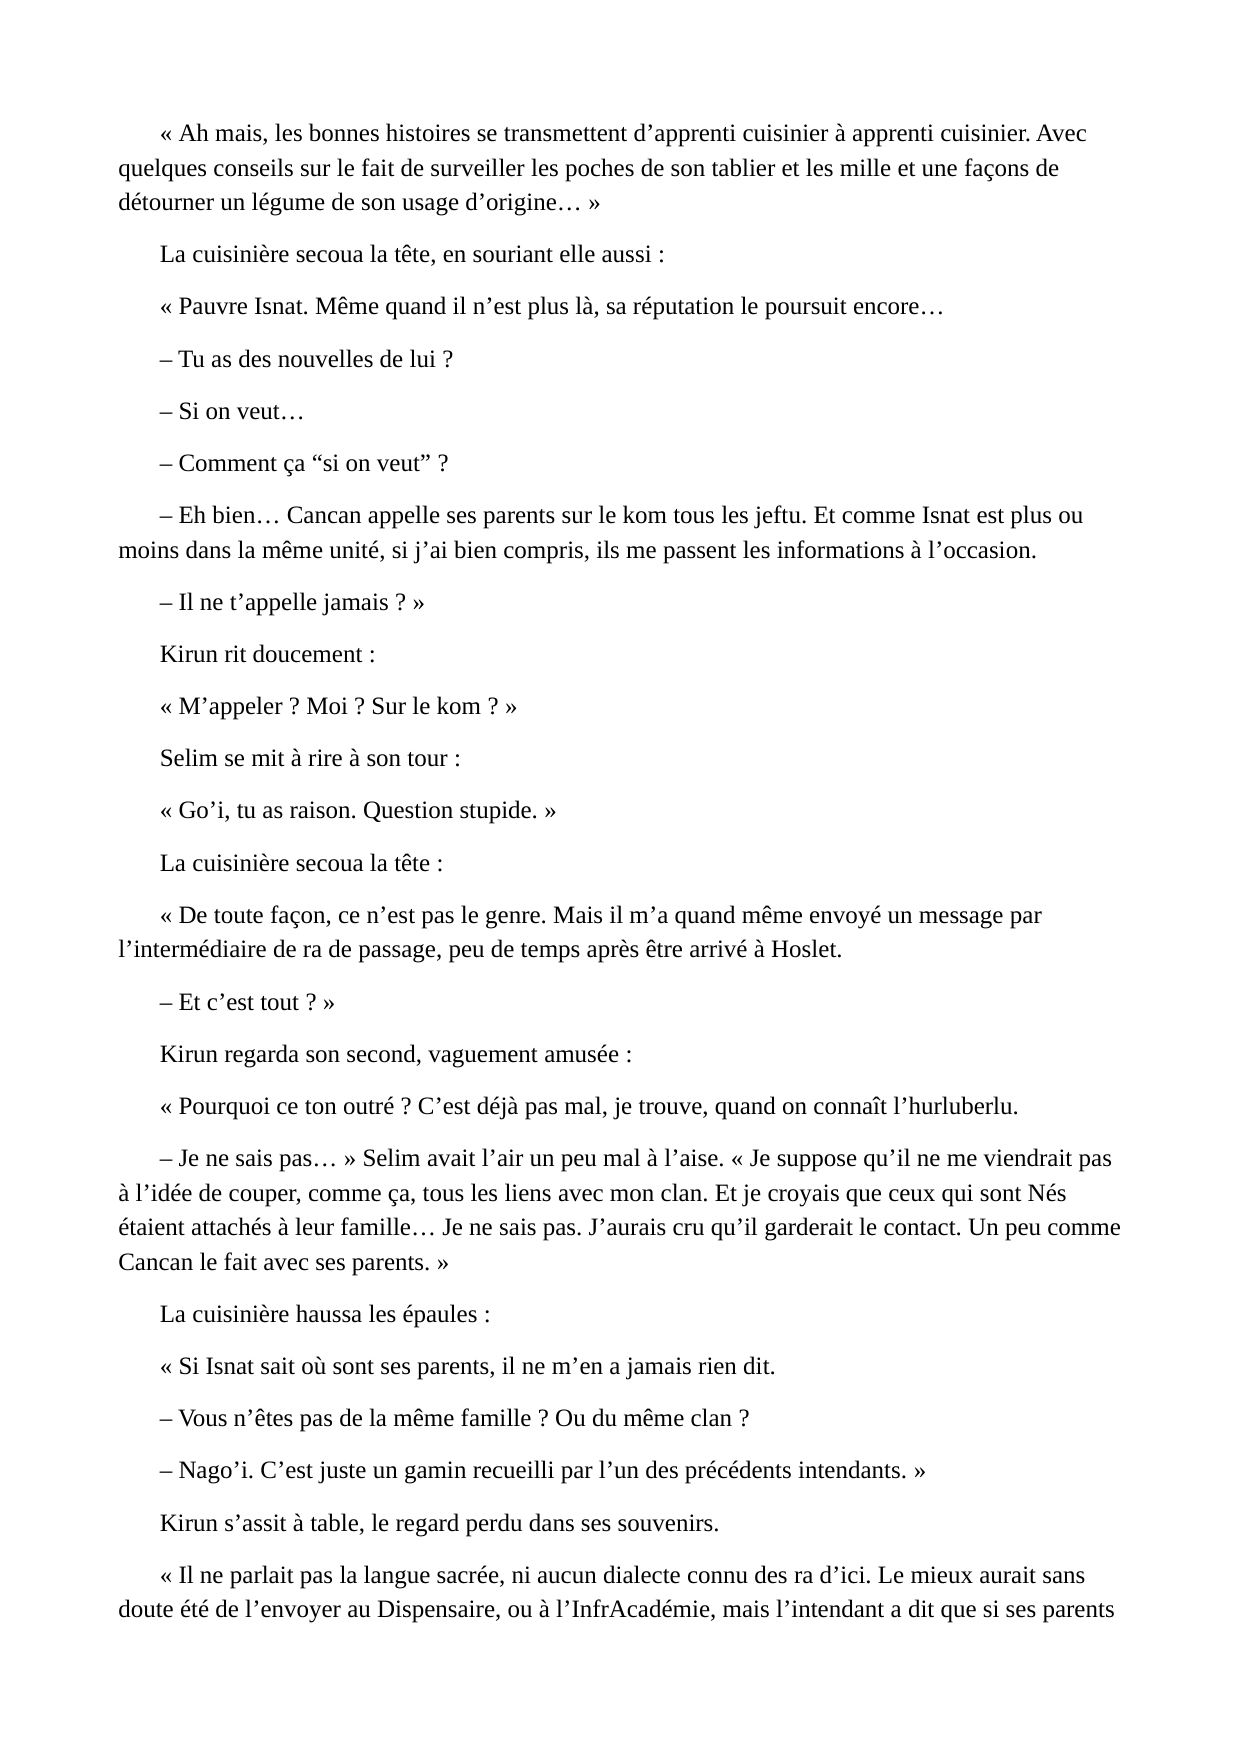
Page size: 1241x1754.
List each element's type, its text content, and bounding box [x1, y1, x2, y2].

text « Pourquoi ce ton outré ? C’est déjà pas mal, je trouve, quand on connaît l’hurluberlu. [118, 1091, 1122, 1120]
text – Je ne sais pas… » Selim avait l’air un peu mal à l’aise. « Je suppose qu’il ne me viendrait pas à l’idée de couper, comme ça, tous les liens avec mon clan. Et je croyais que ceux qui sont Nés étaient attachés à leur famille… Je ne sais pas. J’aurais cru qu’il garderait le contact. Un peu comme Cancan le fait avec ses parents. » [118, 1143, 1122, 1275]
text – Et c’est tout ? » [118, 987, 1122, 1015]
text – Eh bien… Cancan appelle ses parents sur le kom tous les jeftu. Et comme Isnat est plus ou moins dans la même unité, si j’ai bien compris, ils me passent les informations à l’occasion. [118, 500, 1122, 563]
text Selim se mit à rire à son tour : [118, 743, 1122, 772]
text – Nago’i. C’est juste un gamin recueilli par l’un des précédents intendants. » [118, 1455, 1122, 1484]
text – Si on veut… [118, 396, 1122, 424]
text « De toute façon, ce n’est pas le genre. Mais il m’a quand même envoyé un message par l’intermédiaire de ra de passage, peu de temps après être arrivé à Hoslet. [118, 900, 1122, 963]
text – Vous n’êtes pas de la même famille ? Ou du même clan ? [118, 1403, 1122, 1432]
text Kirun regarda son second, vaguement amusée : [118, 1039, 1122, 1068]
text « Il ne parlait pas la langue sacrée, ni aucun dialecte connu des ra d’ici. Le mieux aurait sans doute été de l’envoyer au Dispensaire, ou à l’InfrAcadémie, mais l’intendant a dit que si ses parents [118, 1560, 1122, 1623]
text Kirun rit doucement : [118, 639, 1122, 668]
text « Pauvre Isnat. Même quand il n’est plus là, sa réputation le poursuit encore… [118, 291, 1122, 320]
text Kirun s’assit à table, le regard perdu dans ses souvenirs. [118, 1508, 1122, 1536]
text La cuisinière haussa les épaules : [118, 1299, 1122, 1328]
text « M’appeler ? Moi ? Sur le kom ? » [118, 691, 1122, 720]
text « Go’i, tu as raison. Question stupide. » [118, 796, 1122, 824]
text « Si Isnat sait où sont ses parents, il ne m’en a jamais rien dit. [118, 1351, 1122, 1380]
text – Comment ça “si on veut” ? [118, 448, 1122, 477]
text La cuisinière secoua la tête, en souriant elle aussi : [118, 239, 1122, 268]
text La cuisinière secoua la tête : [118, 848, 1122, 877]
text « Ah mais, les bonnes histoires se transmettent d’apprenti cuisinier à apprenti cuisinier. Avec quelques conseils sur le fait de surveiller les poches de son tablier et les mille et une façons de détourner un légume de son usage d’origine… » [118, 118, 1122, 216]
text – Il ne t’appelle jamais ? » [118, 587, 1122, 616]
text – Tu as des nouvelles de lui ? [118, 344, 1122, 372]
